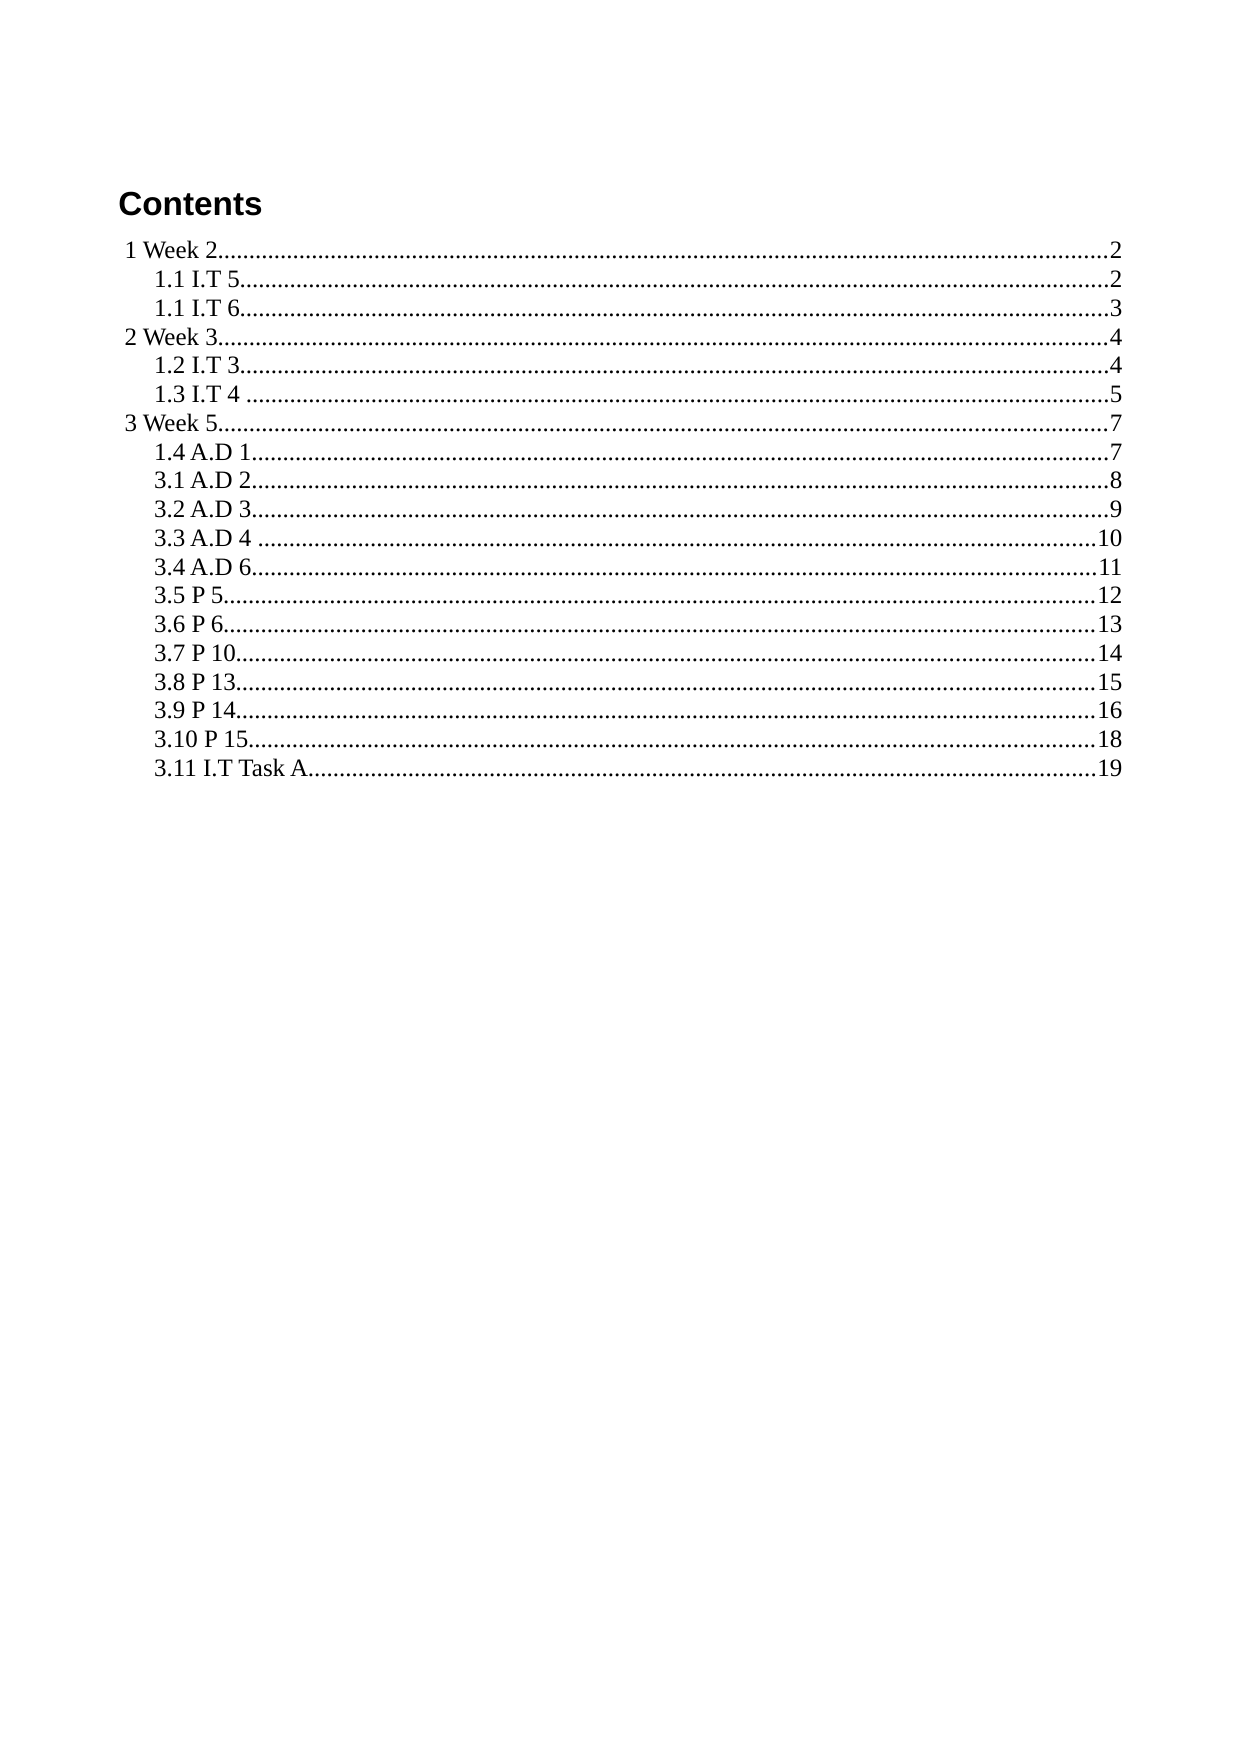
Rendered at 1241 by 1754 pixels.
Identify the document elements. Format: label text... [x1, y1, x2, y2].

subtitle Contents [118, 184, 1122, 223]
text 3 Week 5 7 [118, 408, 1122, 437]
text 1.3 I.T 4 5 [148, 379, 1122, 408]
text 1 Week 2 2 [118, 235, 1122, 264]
text 3.1 A.D 2 8 [148, 465, 1122, 494]
text 3.4 A.D 6 11 [148, 552, 1122, 580]
text 1.2 I.T 3 4 [148, 350, 1122, 379]
text 3.11 I.T Task A 19 [148, 753, 1122, 782]
text 3.10 P 15 18 [148, 724, 1122, 753]
text 1.1 I.T 5 2 [148, 264, 1122, 293]
text 3.5 P 5 12 [148, 580, 1122, 609]
text 3.6 P 6 13 [148, 609, 1122, 638]
text 3.9 P 14 16 [148, 695, 1122, 724]
text 3.3 A.D 4 10 [148, 523, 1122, 552]
text 2 Week 3 4 [118, 322, 1122, 350]
text 1.4 A.D 1 7 [148, 437, 1122, 465]
text 1.1 I.T 6 3 [148, 293, 1122, 322]
text 3.8 P 13 15 [148, 667, 1122, 695]
text 3.7 P 10 14 [148, 638, 1122, 667]
text 3.2 A.D 3 9 [148, 494, 1122, 523]
